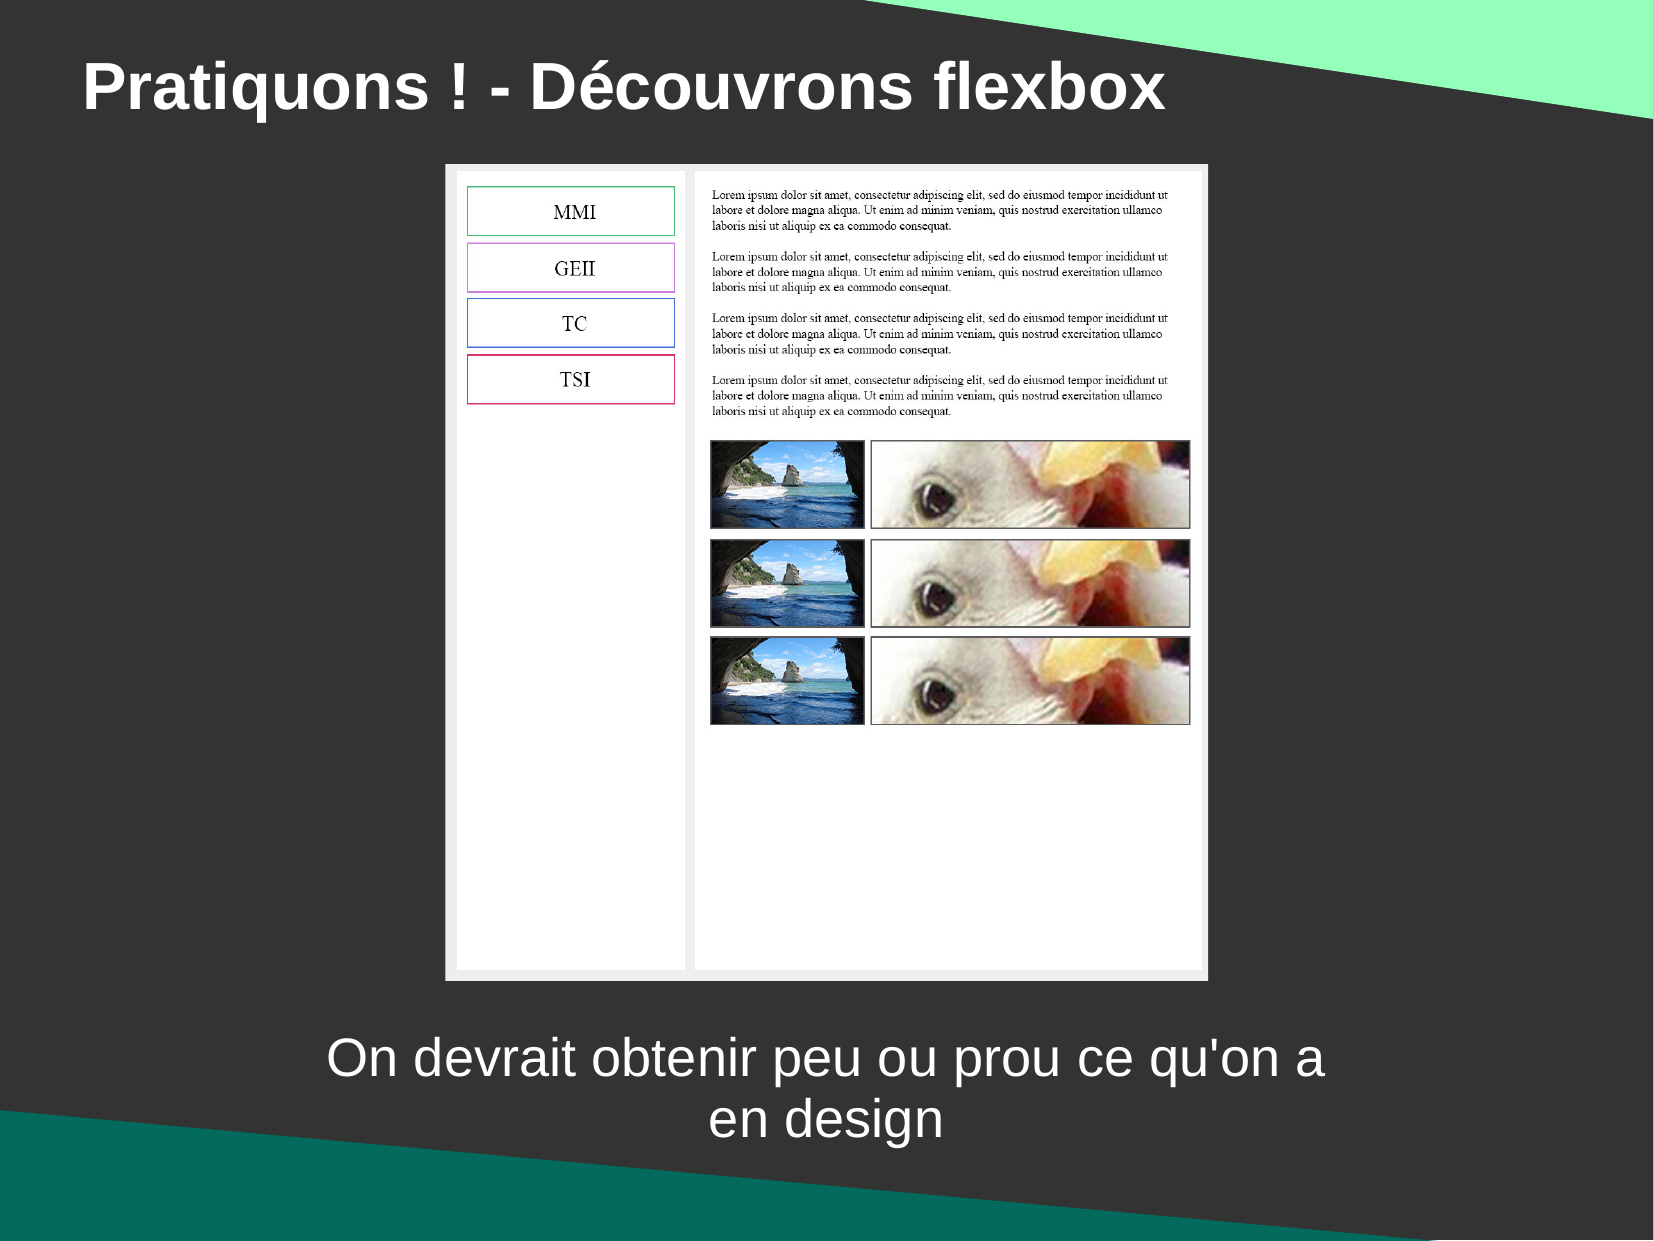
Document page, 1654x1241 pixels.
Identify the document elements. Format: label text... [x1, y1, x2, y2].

picture [445, 164, 1209, 981]
title Pratiquons ! - Découvrons flexbox [82, 49, 1630, 142]
title On devrait obtenir peu ou prou ce qu'on a en design [299, 1027, 1355, 1149]
text_box [863, 0, 1654, 120]
